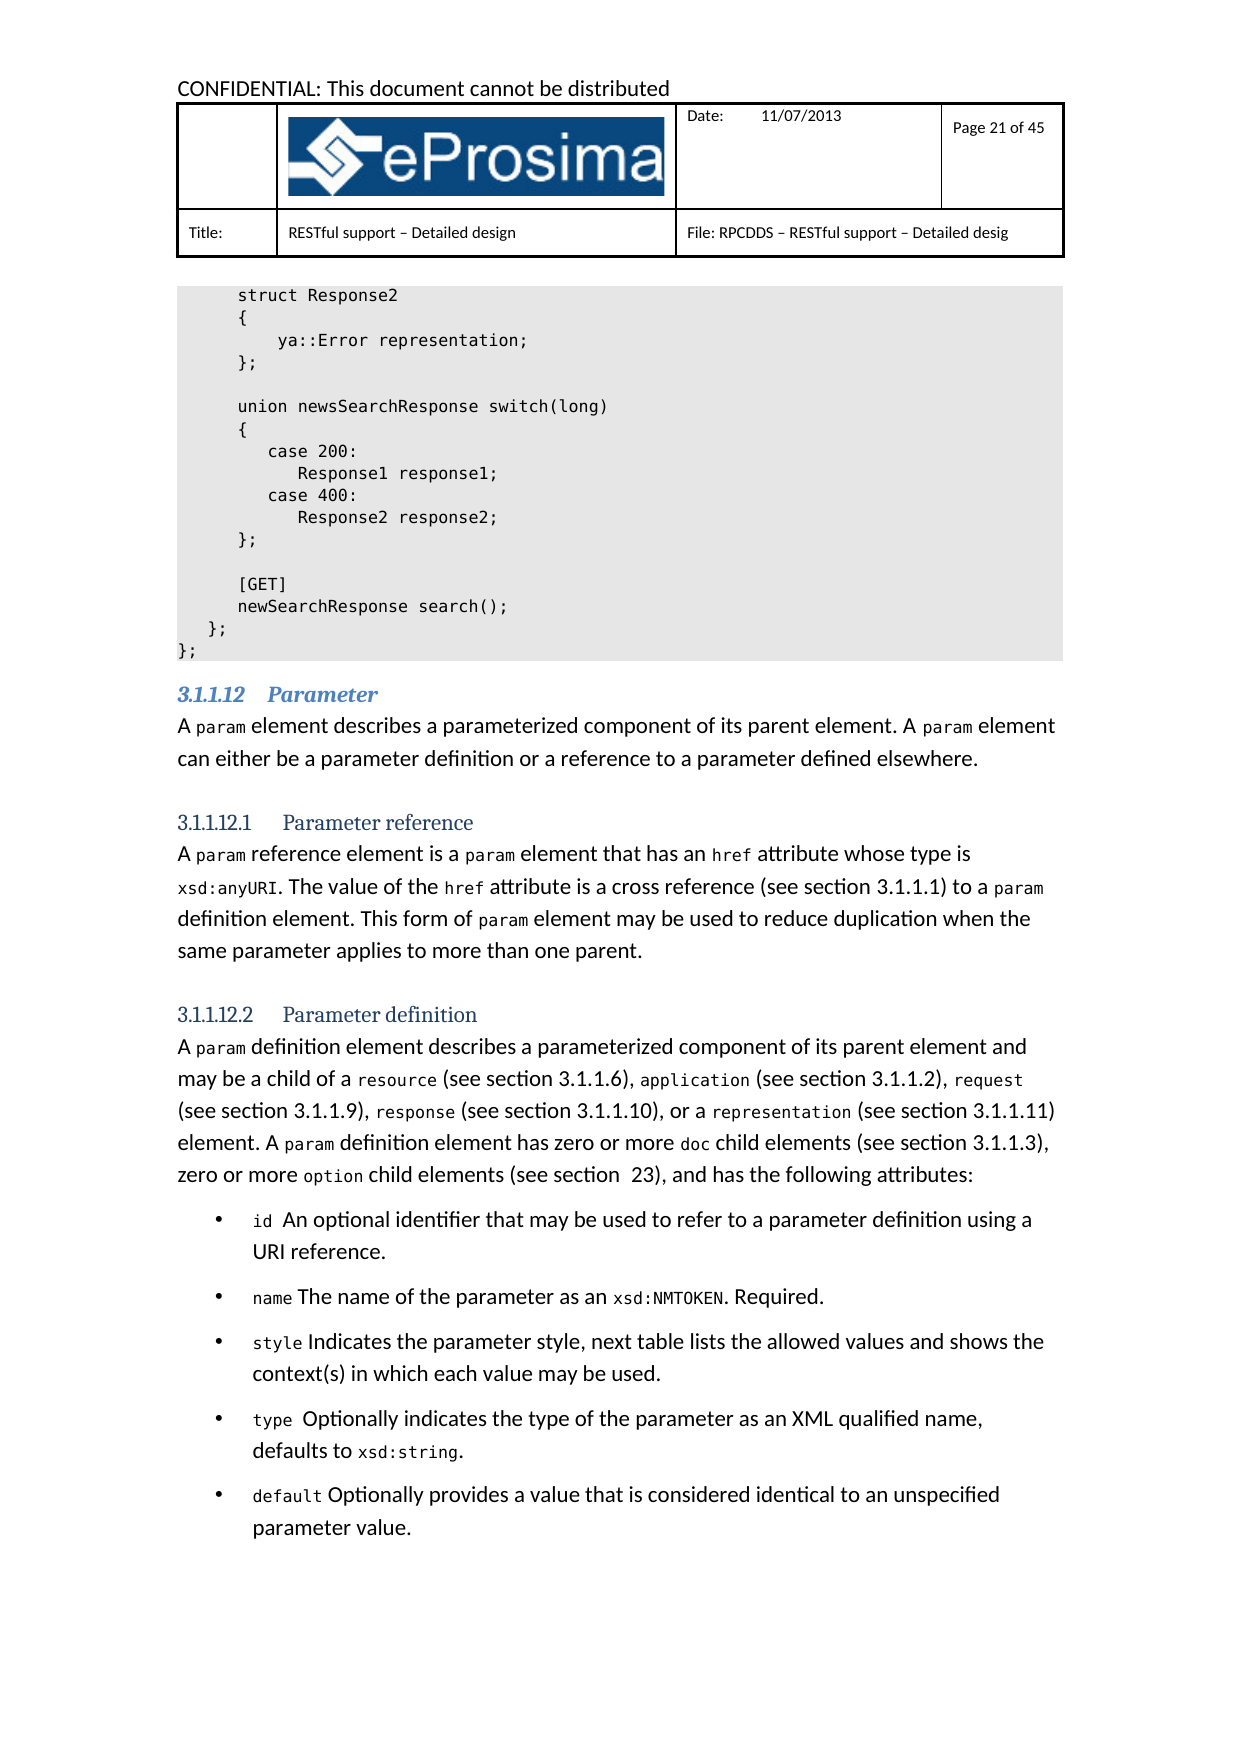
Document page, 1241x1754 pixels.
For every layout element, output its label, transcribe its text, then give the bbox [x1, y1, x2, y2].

text A param definition element describes a parameterized component of its parent element and may be a child of a resource (see section 3.1.1.6), application (see section 3.1.1.2), request (see section 3.1.1.9), response (see section 3.1.1.10), or a representation (see section 3.1.1.11) element. A param definition element has zero or more doc child elements (see section 3.1.1.3), zero or more option child elements (see section 24), and has the following attributes: [177, 1032, 1063, 1189]
text A param element describes a parameterized component of its parent element. A param element can either be a parameter definition or a reference to a parameter defined elsewhere. [177, 712, 1063, 772]
picture [288, 117, 665, 196]
subtitle Parameter [177, 681, 1063, 708]
list default Optionally provides a value that is considered identical to an unspecified parameter value. [215, 1481, 1063, 1541]
list style Indicates the parameter style, next table lists the allowed values and shows the context(s) in which each value may be used. [215, 1327, 1063, 1387]
table_header struct Response2 { ya::Error representation; }; union newsSearchResponse switch(long) { case 200: Response1 response1; case 400: Response2 response2; }; [GET] newSearchResponse search(); }; }; [177, 286, 1063, 661]
list id An optional identifier that may be used to refer to a parameter definition using a URI reference. [215, 1205, 1063, 1266]
text A param reference element is a param element that has an href attribute whose type is xsd:anyURI. The value of the href attribute is a cross reference (see section 3.1.1.1) to a param definition element. This form of param element may be used to reduce duplication when the same parameter applies to more than one parent. [177, 839, 1063, 964]
list type Optionally indicates the type of the parameter as an XML qualified name, defaults to xsd:string. [215, 1404, 1063, 1464]
subtitle Parameter reference [177, 809, 1063, 836]
list name The name of the parameter as an xsd:NMTOKEN. Required. [215, 1282, 1063, 1310]
subtitle Parameter definition [177, 1002, 1063, 1028]
